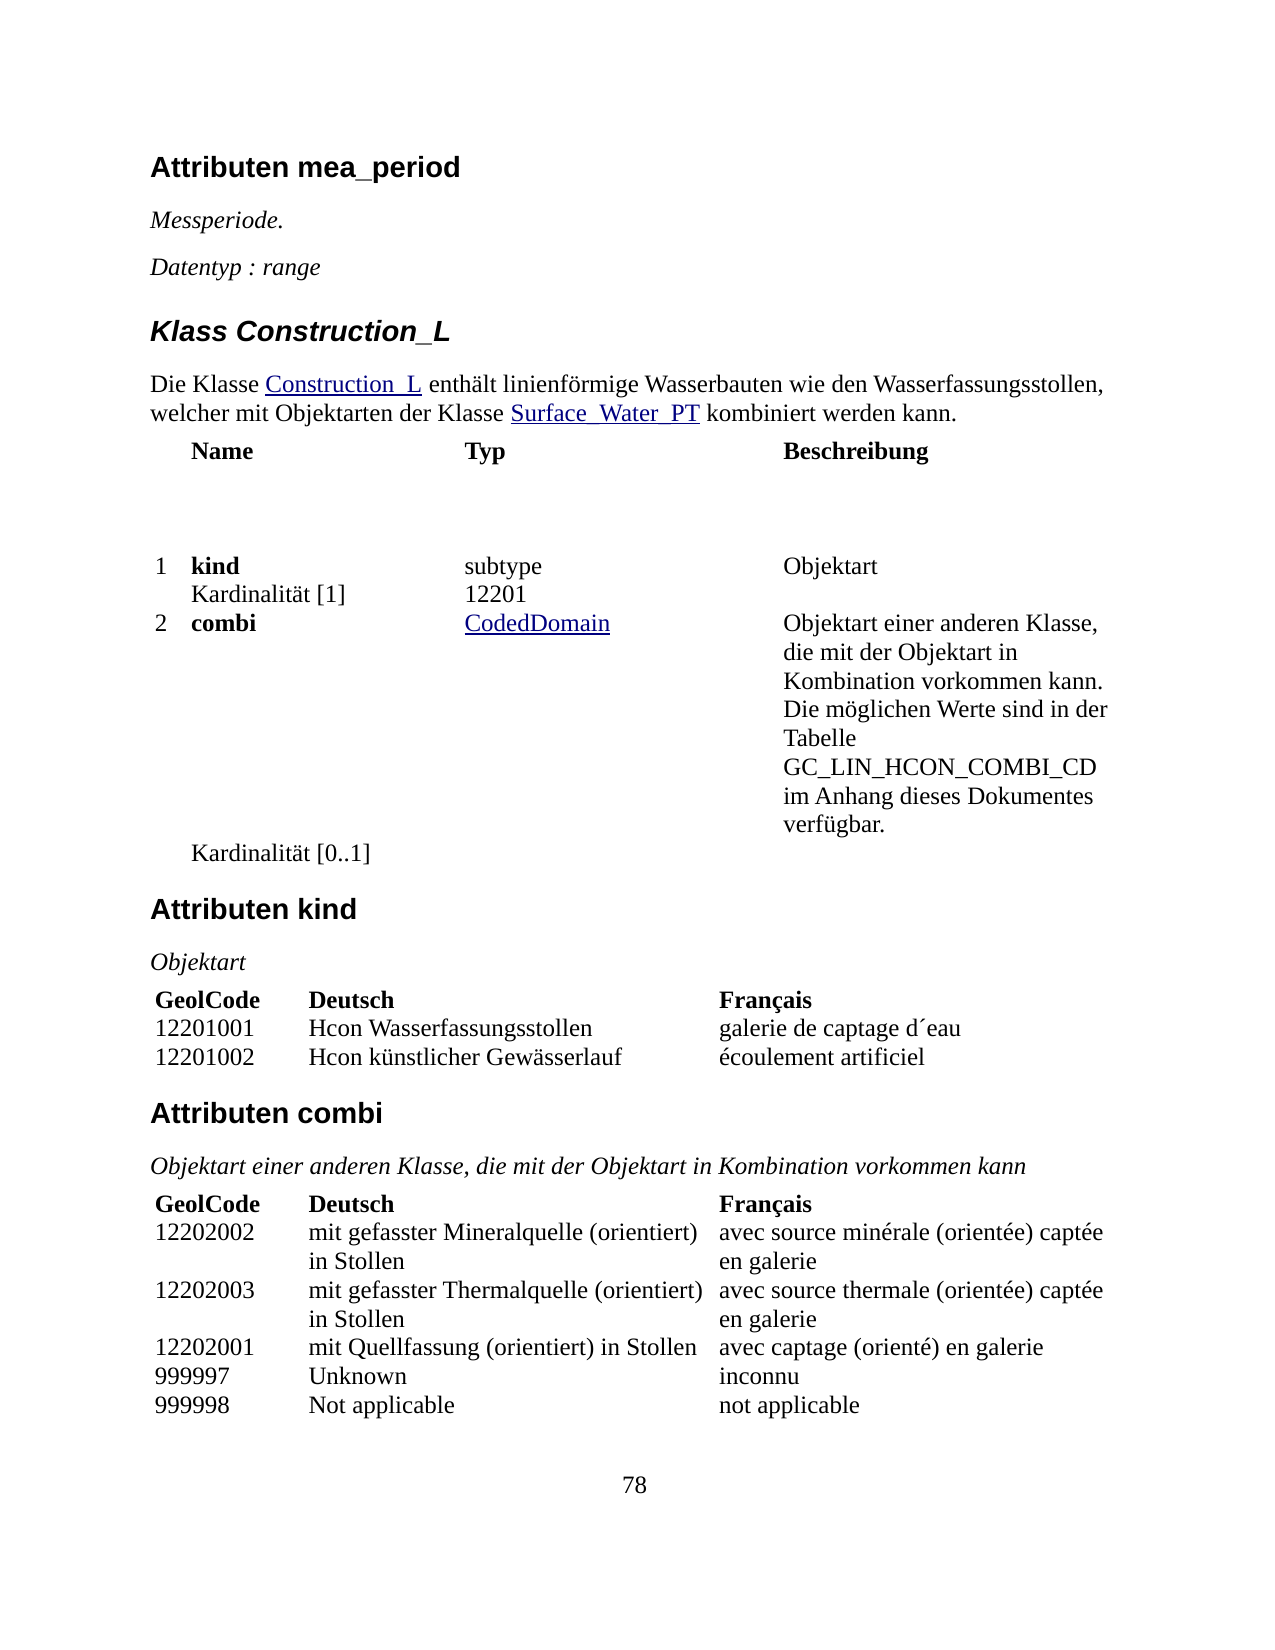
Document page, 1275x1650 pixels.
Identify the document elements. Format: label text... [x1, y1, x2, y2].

table_cell combi [186, 608, 460, 838]
text Objektart einer anderen Klasse, die mit der Objektart in Kombination vorkommen kann [150, 1151, 1125, 1180]
text Objektart [150, 947, 1125, 976]
table_header Beschreibung [779, 436, 1125, 551]
text Datentyp : range [150, 252, 1125, 280]
table_cell inconnu [714, 1361, 1125, 1390]
table_cell 12202002 [150, 1218, 304, 1275]
table_cell 12201001 [150, 1014, 304, 1042]
table_cell [150, 580, 186, 608]
table_header Typ [460, 436, 779, 551]
subtitle Klass Construction_L [150, 314, 1125, 348]
table_header Name [186, 436, 460, 551]
table_cell not applicable [714, 1390, 1125, 1419]
table_header GeolCode [150, 1189, 304, 1217]
table_cell 999998 [150, 1390, 304, 1419]
table_cell CodedDomain [460, 608, 779, 838]
table_cell Kardinalität [0..1] [186, 838, 460, 867]
table_header Français [714, 1189, 1125, 1217]
table_cell 12202001 [150, 1333, 304, 1361]
table_header GeolCode [150, 985, 304, 1013]
table_cell avec source thermale (orientée) captée en galerie [714, 1275, 1125, 1332]
table_cell Hcon künstlicher Gewässerlauf [304, 1042, 714, 1071]
table_cell [779, 580, 1125, 608]
table_cell [460, 838, 779, 867]
table_cell 999997 [150, 1361, 304, 1390]
table_cell écoulement artificiel [714, 1042, 1125, 1071]
table_cell 12201002 [150, 1042, 304, 1071]
text Messperiode. [150, 205, 1125, 234]
subtitle Attributen combi [150, 1096, 1125, 1129]
table_header Deutsch [304, 1189, 714, 1217]
table_cell [150, 838, 186, 867]
table_cell Objektart einer anderen Klasse, die mit der Objektart in Kombination vorkommen kann. Die möglichen Werte sind in der Tabelle GC_LIN_HCON_COMBI_CD im Anhang dieses Dokumentes verfügbar. [779, 608, 1125, 838]
table_cell mit Quellfassung (orientiert) in Stollen [304, 1333, 714, 1361]
table_cell Not applicable [304, 1390, 714, 1419]
subtitle Attributen mea_period [150, 150, 1125, 183]
table_cell 2 [150, 608, 186, 838]
table_cell mit gefasster Thermalquelle (orientiert) in Stollen [304, 1275, 714, 1332]
table_cell avec captage (orienté) en galerie [714, 1333, 1125, 1361]
table_header Deutsch [304, 985, 714, 1013]
table_cell [779, 838, 1125, 867]
table_cell Hcon Wasserfassungsstollen [304, 1014, 714, 1042]
table_cell 12202003 [150, 1275, 304, 1332]
table_cell Unknown [304, 1361, 714, 1390]
table_cell avec source minérale (orientée) captée en galerie [714, 1218, 1125, 1275]
subtitle Attributen kind [150, 892, 1125, 926]
text Die Klasse Construction_L enthält linienförmige Wasserbauten wie den Wasserfassungsstollen, welcher mit Objektarten der Klasse Surface_Water_PT kombiniert werden kann. [150, 369, 1125, 427]
table_cell Kardinalität [1] [186, 580, 460, 608]
table_cell 1 [150, 551, 186, 579]
table_header [150, 436, 186, 551]
table_cell galerie de captage d´eau [714, 1014, 1125, 1042]
table_cell Objektart [779, 551, 1125, 579]
table_header Français [714, 985, 1125, 1013]
table_cell kind [186, 551, 460, 579]
table_cell subtype [460, 551, 779, 579]
table_cell 12201 [460, 580, 779, 608]
table_cell mit gefasster Mineralquelle (orientiert) in Stollen [304, 1218, 714, 1275]
